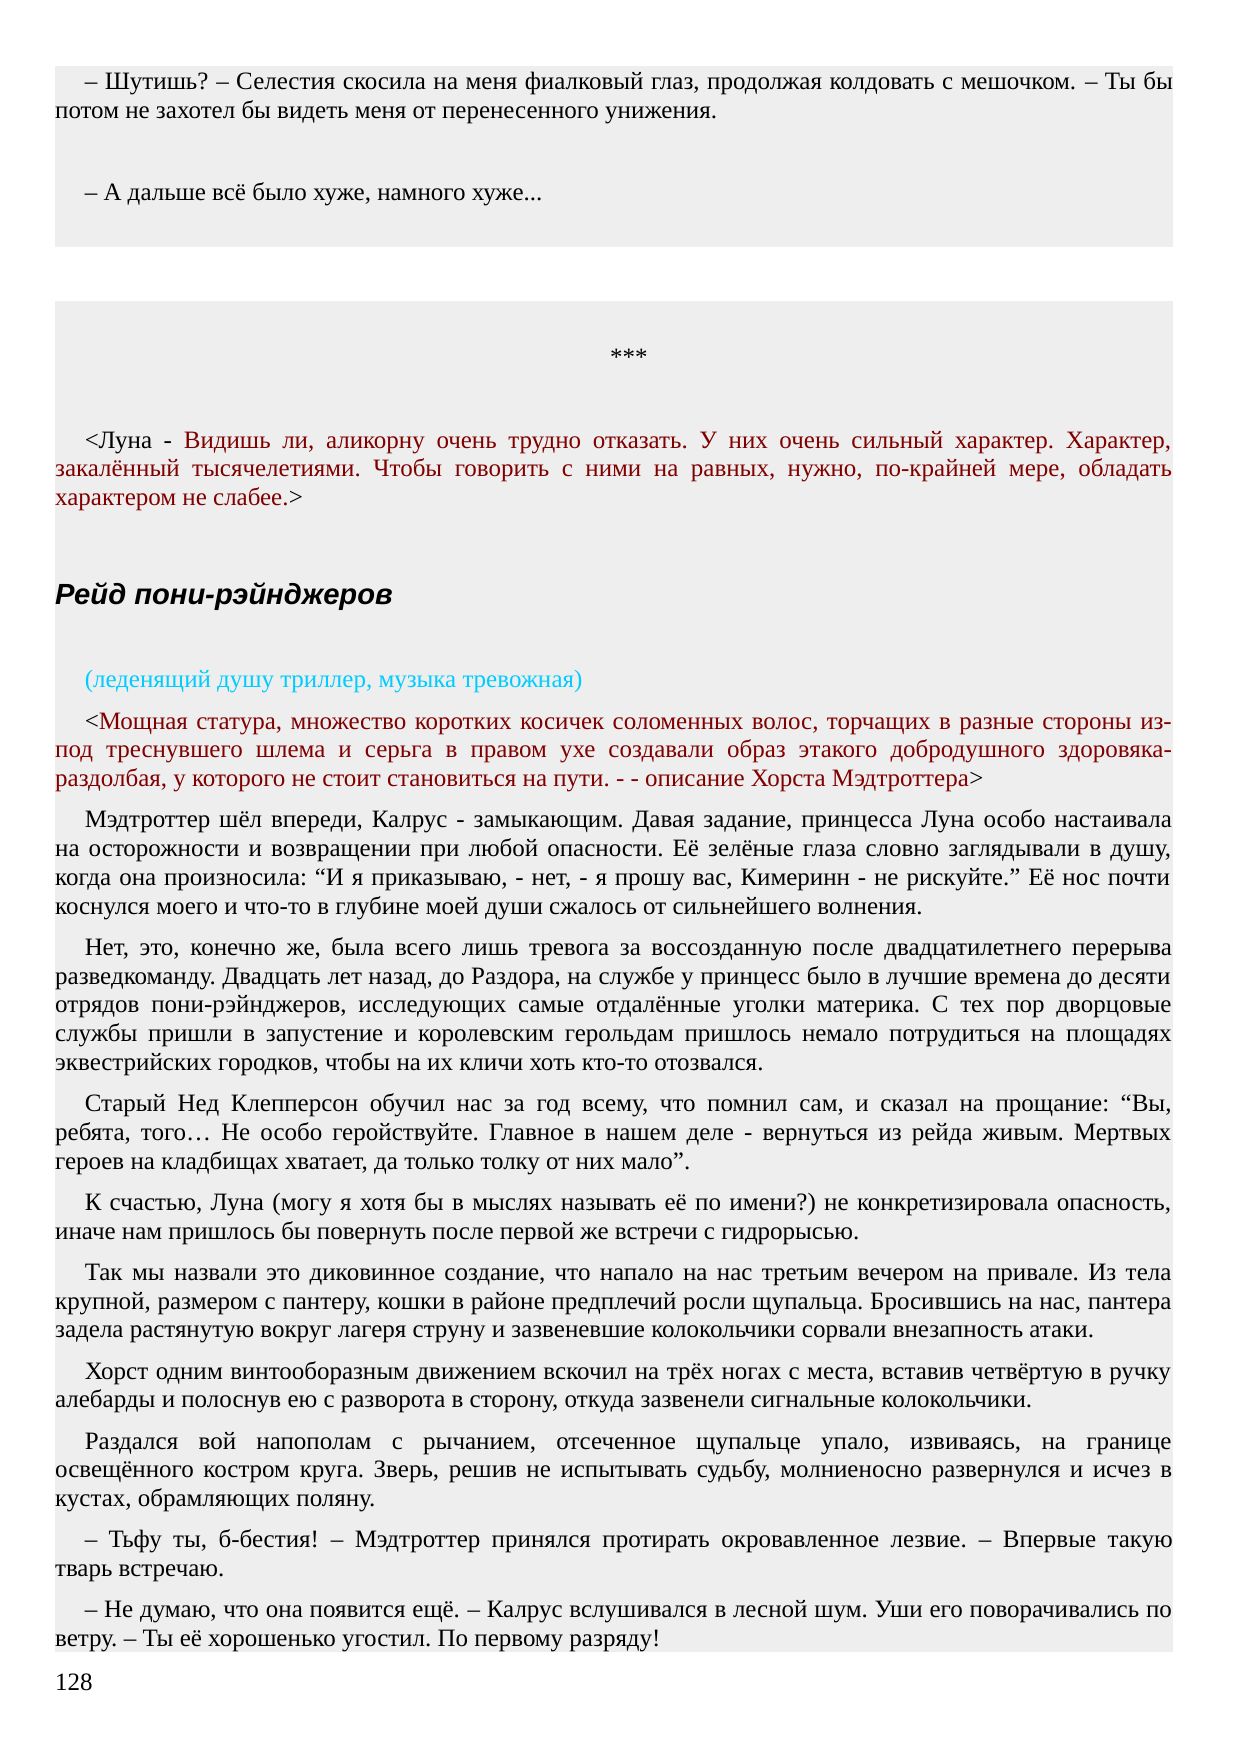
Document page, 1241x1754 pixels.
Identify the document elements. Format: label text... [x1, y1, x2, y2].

text <Мощная статура, множество коротких косичек соломенных волос, торчащих в разные стороны из-под треснувшего шлема и серьга в правом ухе создавали образ этакого добродушного здоровяка-раздолбая, у которого не стоит становиться на пути. - - описание Хорста Мэдтроттера> [55, 706, 1173, 792]
subtitle Рейд пони-рэйнджеров [55, 577, 1173, 611]
text – Тьфу ты, б-бестия! – Мэдтроттер принялся протирать окровавленное лезвие. – Впервые такую тварь встречаю. [55, 1524, 1173, 1582]
text Раздался вой напополам с рычанием, отсеченное щупальце упало, извиваясь, на границе освещённого костром круга. Зверь, решив не испытывать судьбу, молниеносно развернулся и исчез в кустах, обрамляющих поляну. [55, 1426, 1173, 1512]
text Хорст одним винтооборазным движением вскочил на трёх ногах с места, вставив четвёртую в ручку алебарды и полоснув ею с разворота в сторону, откуда зазвенели сигнальные колокольчики. [55, 1356, 1173, 1413]
text (леденящий душу триллер, музыка тревожная) [55, 664, 1173, 693]
text Так мы назвали это диковинное создание, что напало на нас третьим вечером на привале. Из тела крупной, размером с пантеру, кошки в районе предплечий росли щупальца. Бросившись на нас, пантера задела растянутую вокруг лагеря струну и зазвеневшие колокольчики сорвали внезапность атаки. [55, 1257, 1173, 1343]
text *** [55, 342, 1173, 371]
text Мэдтроттер шёл впереди, Калрус - замыкающим. Давая задание, принцесса Луна особо настаивала на осторожности и возвращении при любой опасности. Её зелёные глаза словно заглядывали в душу, когда она произносила: “И я приказываю, - нет, - я прошу вас, Кимеринн - не рискуйте.” Её нос почти коснулся моего и что-то в глубине моей души сжалось от сильнейшего волнения. [55, 804, 1173, 919]
text Старый Нед Клепперсон обучил нас за год всему, что помнил сам, и сказал на прощание: “Вы, ребята, того… Не особо геройствуйте. Главное в нашем деле - вернуться из рейда живым. Мертвых героев на кладбищах хватает, да только толку от них мало”. [55, 1088, 1173, 1174]
text – Не думаю, что она появится ещё. – Калрус вслушивался в лесной шум. Уши его поворачивались по ветру. – Ты её хорошенько угостил. По первому разряду! [55, 1594, 1173, 1652]
text – А дальше всё было хуже, намного хуже... [55, 177, 1173, 206]
text <Луна - Видишь ли, аликорну очень трудно отказать. У них очень сильный характер. Характер, закалённый тысячелетиями. Чтобы говорить с ними на равных, нужно, по-крайней мере, обладать характером не слабее.> [55, 425, 1173, 511]
text – Шутишь? – Селестия скосила на меня фиалковый глаз, продолжая колдовать с мешочком. – Ты бы потом не захотел бы видеть меня от перенесенного унижения. [55, 66, 1173, 123]
text Нет, это, конечно же, была всего лишь тревога за воссозданную после двадцатилетнего перерыва разведкоманду. Двадцать лет назад, до Раздора, на службе у принцесс было в лучшие времена до десяти отрядов пони-рэйнджеров, исследующих самые отдалённые уголки материка. С тех пор дворцовые службы пришли в запустение и королевским герольдам пришлось немало потрудиться на площадях эквестрийских городков, чтобы на их кличи хоть кто-то отозвался. [55, 932, 1173, 1076]
text К счастью, Луна (могу я хотя бы в мыслях называть её по имени?) не конкретизировала опасность, иначе нам пришлось бы повернуть после первой же встречи с гидрорысью. [55, 1187, 1173, 1244]
